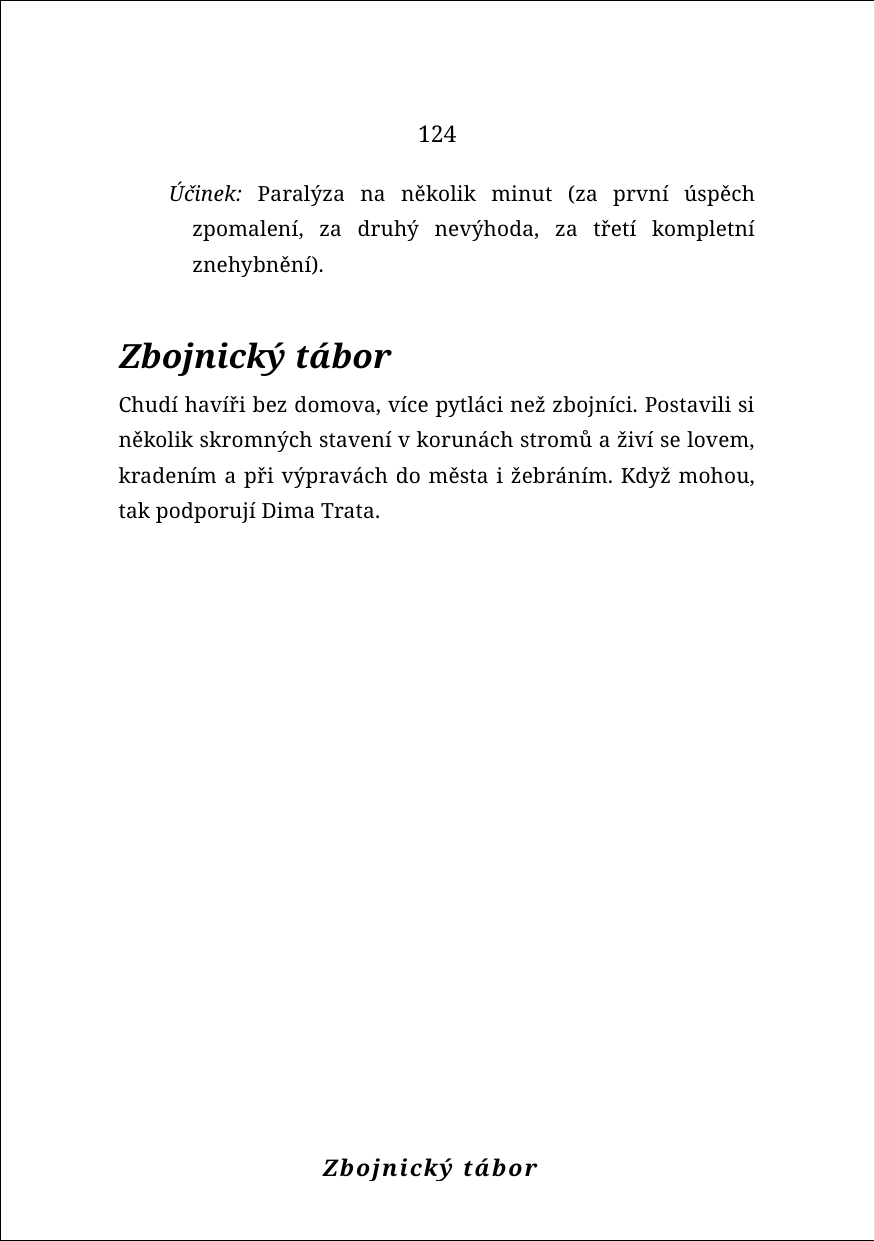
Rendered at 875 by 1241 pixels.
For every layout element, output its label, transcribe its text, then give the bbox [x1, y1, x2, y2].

text Účinek: Paralýza na několik minut (za první úspěch zpomalení, za druhý nevýhoda, za třetí kompletní znehybnění). [168, 179, 756, 278]
subtitle Zbojnický tábor [118, 333, 756, 378]
text Chudí havíři bez domova, více pytláci než zbojníci. Postavili si několik skromných stavení v korunách stromů a živí se lovem, kradením a při výpravách do města i žebráním. Když mohou, tak podporují Dima Trata. [118, 390, 756, 525]
